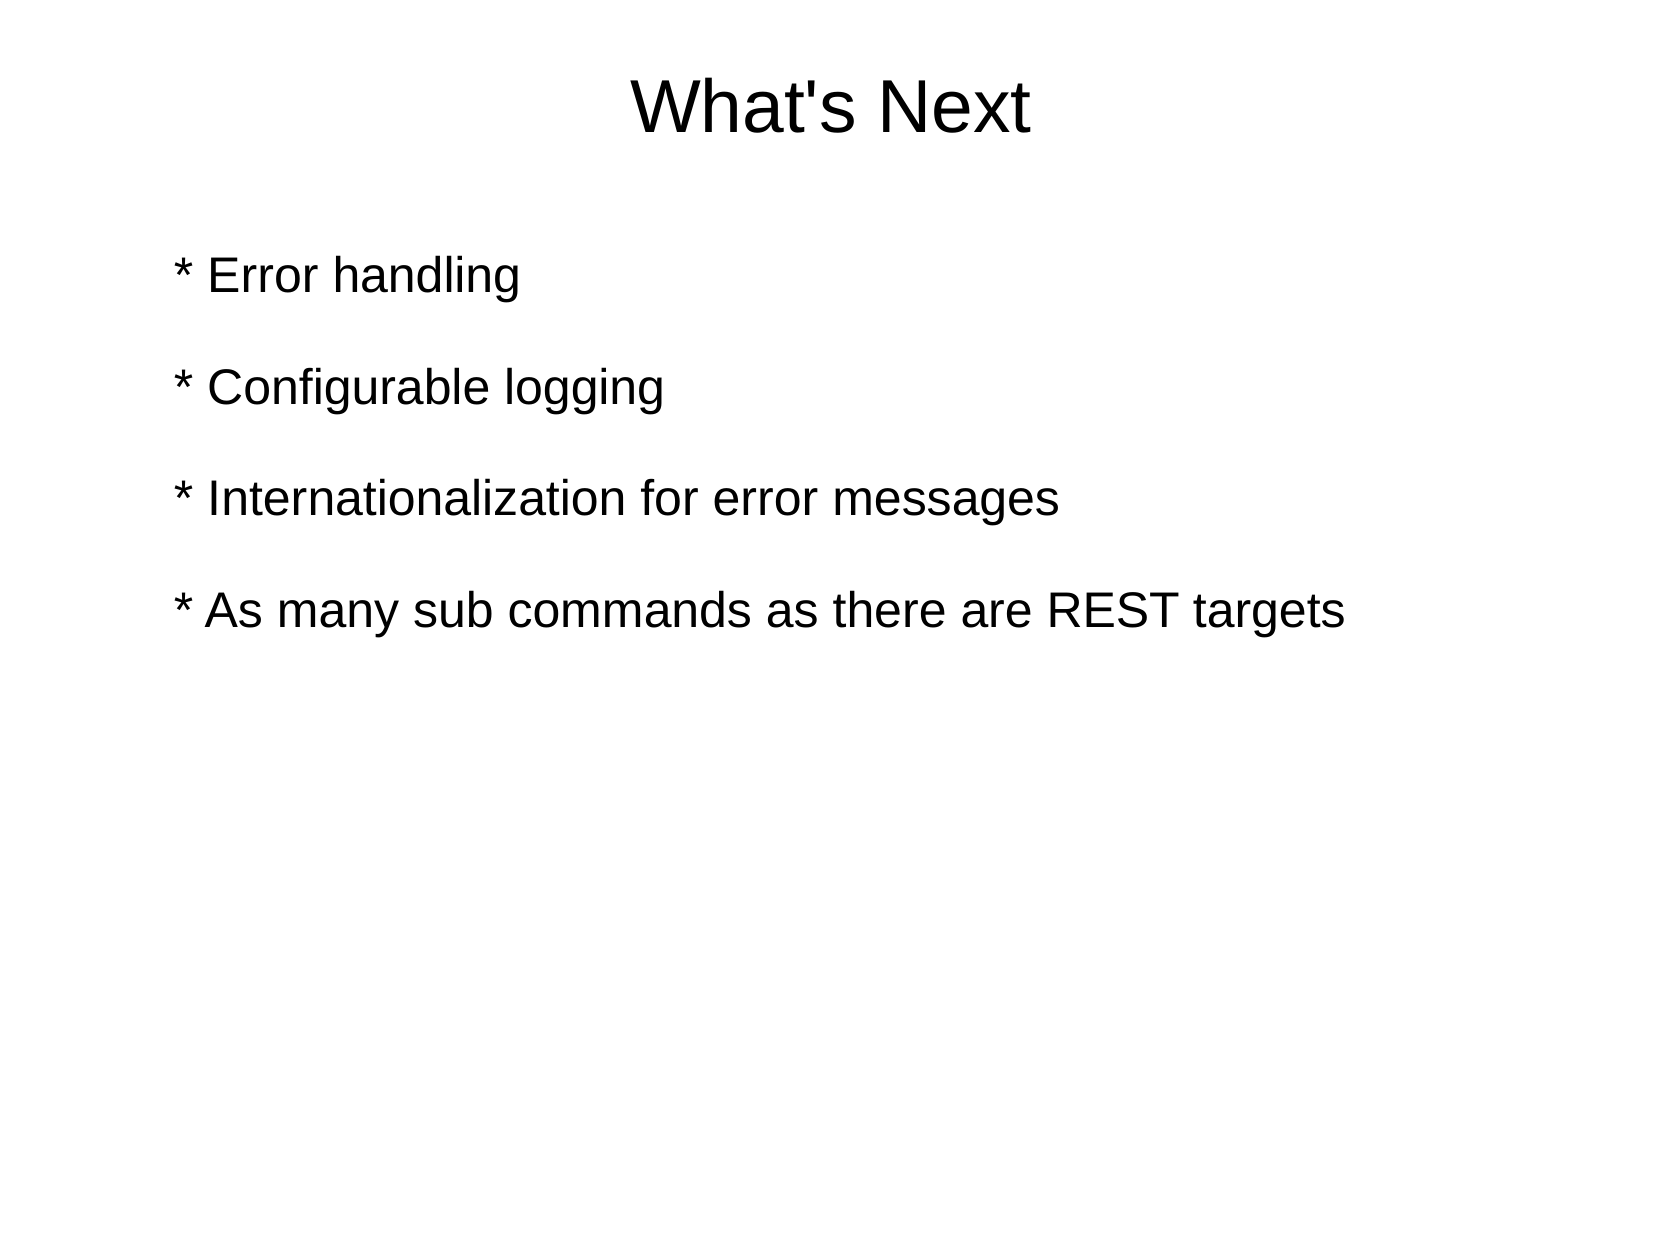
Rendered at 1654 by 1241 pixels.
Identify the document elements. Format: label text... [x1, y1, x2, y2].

text_box * Error handling * Configurable logging * Internationalization for error messages * As many sub commands as there are REST targets [131, 240, 1486, 1126]
subtitle [90, 315, 1621, 1185]
title What's Next [86, 2, 1576, 211]
